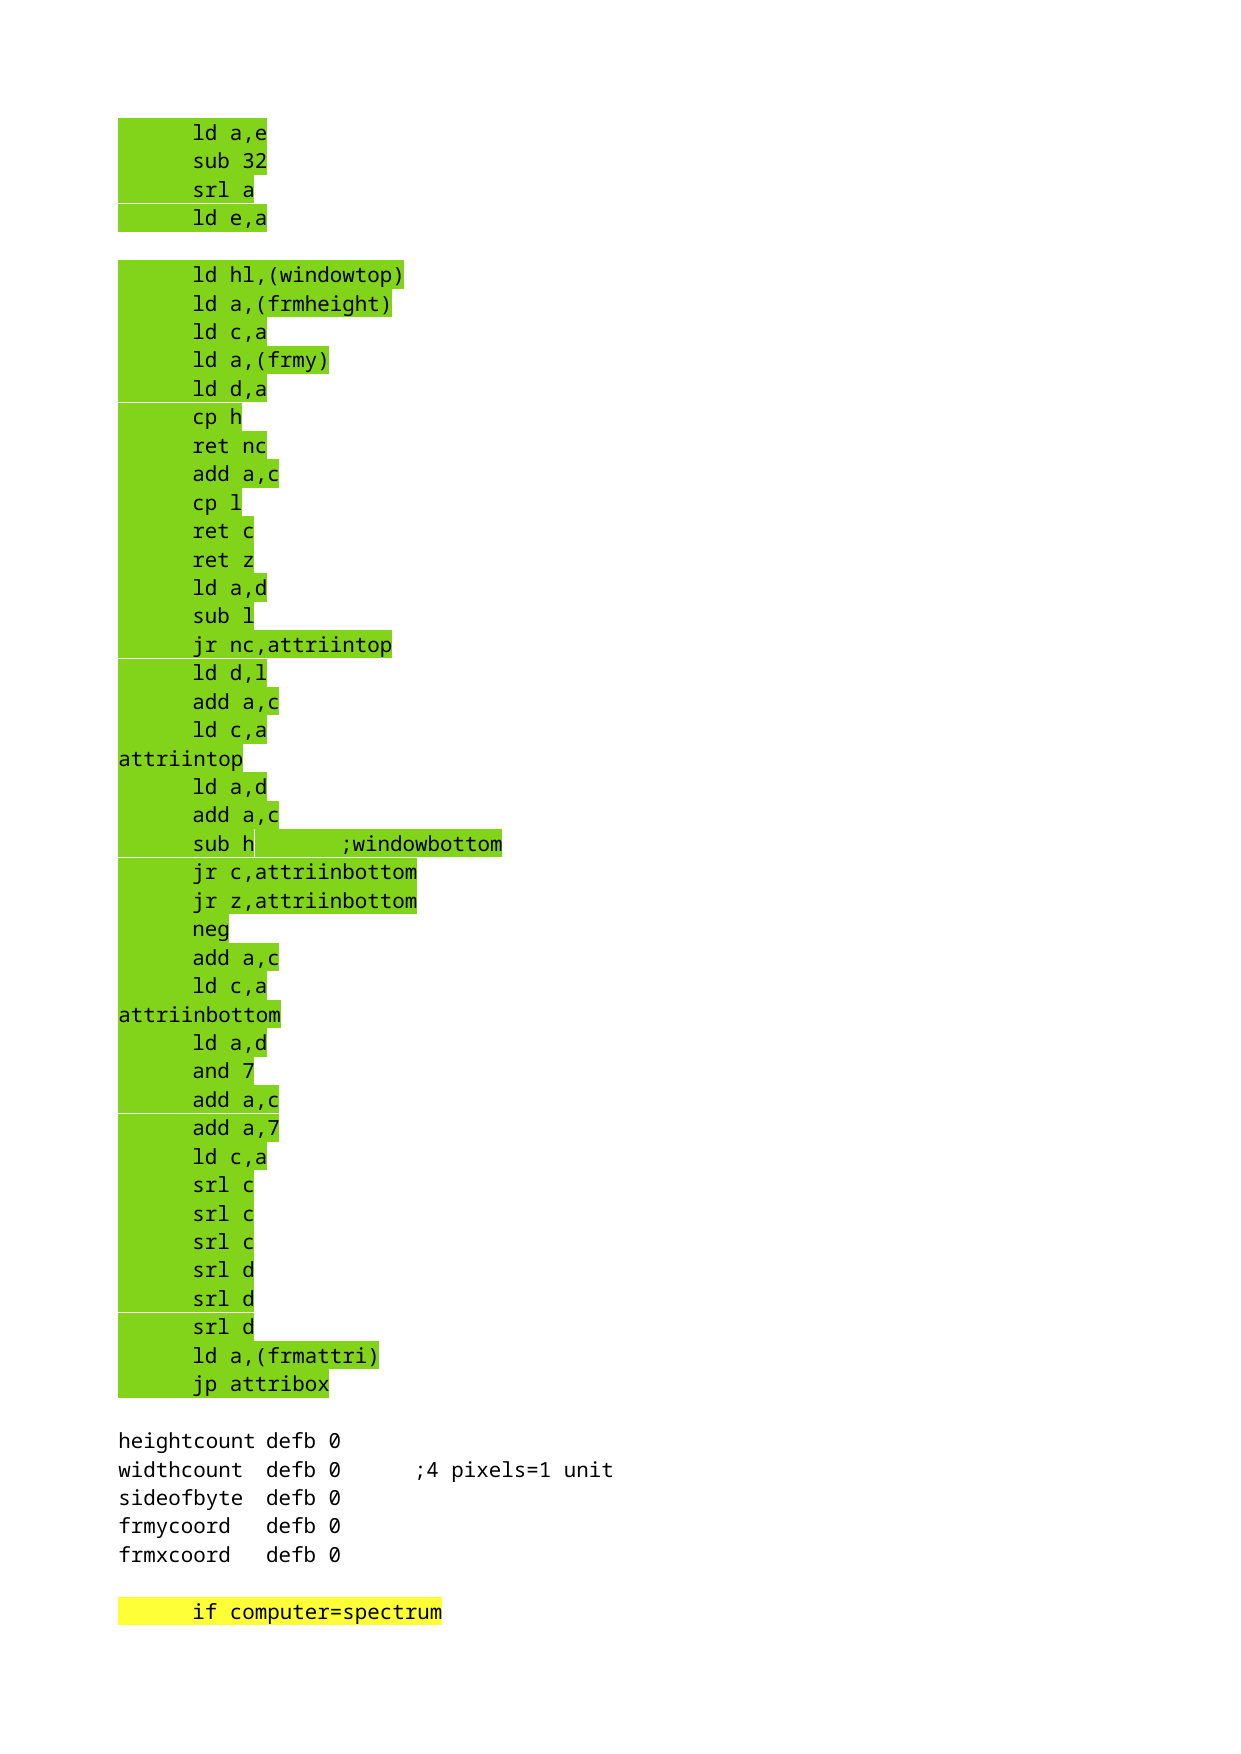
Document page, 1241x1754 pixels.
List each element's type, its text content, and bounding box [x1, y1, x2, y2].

text srl d [118, 1256, 1122, 1284]
text ld c,a [118, 1142, 1122, 1170]
text sub l [118, 602, 1122, 630]
text srl d [118, 1312, 1122, 1341]
text srl a [118, 175, 1122, 203]
text cp h [118, 402, 1122, 431]
text add a,c [118, 459, 1122, 488]
text if computer=spectrum [118, 1597, 1122, 1625]
text jr c,attriinbottom [118, 857, 1122, 886]
text jr z,attriinbottom [118, 886, 1122, 914]
text add a,7 [118, 1113, 1122, 1142]
text ld a,(frmheight) [118, 289, 1122, 317]
text ld hl,(windowtop) [118, 260, 1122, 289]
text jp attribox [118, 1369, 1122, 1398]
text add a,c [118, 1085, 1122, 1113]
text srl c [118, 1170, 1122, 1199]
text ld a,d [118, 1028, 1122, 1057]
text ld c,a [118, 317, 1122, 346]
text widthcount defb 0 ;4 pixels=1 unit [118, 1455, 1122, 1483]
text sub h ;windowbottom [118, 829, 1122, 857]
text and 7 [118, 1057, 1122, 1085]
text ld a,d [118, 772, 1122, 801]
text ld a,e [118, 118, 1122, 147]
text jr nc,attriintop [118, 630, 1122, 658]
text ld a,(frmy) [118, 346, 1122, 374]
text sub 32 [118, 147, 1122, 175]
text srl c [118, 1199, 1122, 1227]
text ret c [118, 516, 1122, 545]
text add a,c [118, 943, 1122, 971]
text srl c [118, 1227, 1122, 1256]
text ret nc [118, 431, 1122, 459]
text frmycoord defb 0 [118, 1512, 1122, 1540]
text ld a,(frmattri) [118, 1341, 1122, 1369]
text attriintop [118, 744, 1122, 772]
text frmxcoord defb 0 [118, 1540, 1122, 1568]
text ld c,a [118, 971, 1122, 1000]
text sideofbyte defb 0 [118, 1483, 1122, 1512]
text add a,c [118, 801, 1122, 829]
text srl d [118, 1284, 1122, 1312]
text heightcount defb 0 [118, 1426, 1122, 1455]
text ret z [118, 545, 1122, 573]
text ld a,d [118, 573, 1122, 602]
text attriinbottom [118, 1000, 1122, 1028]
text cp l [118, 488, 1122, 516]
text add a,c [118, 687, 1122, 715]
text ld c,a [118, 715, 1122, 744]
text neg [118, 914, 1122, 943]
text ld e,a [118, 203, 1122, 232]
text ld d,a [118, 374, 1122, 402]
text ld d,l [118, 658, 1122, 687]
